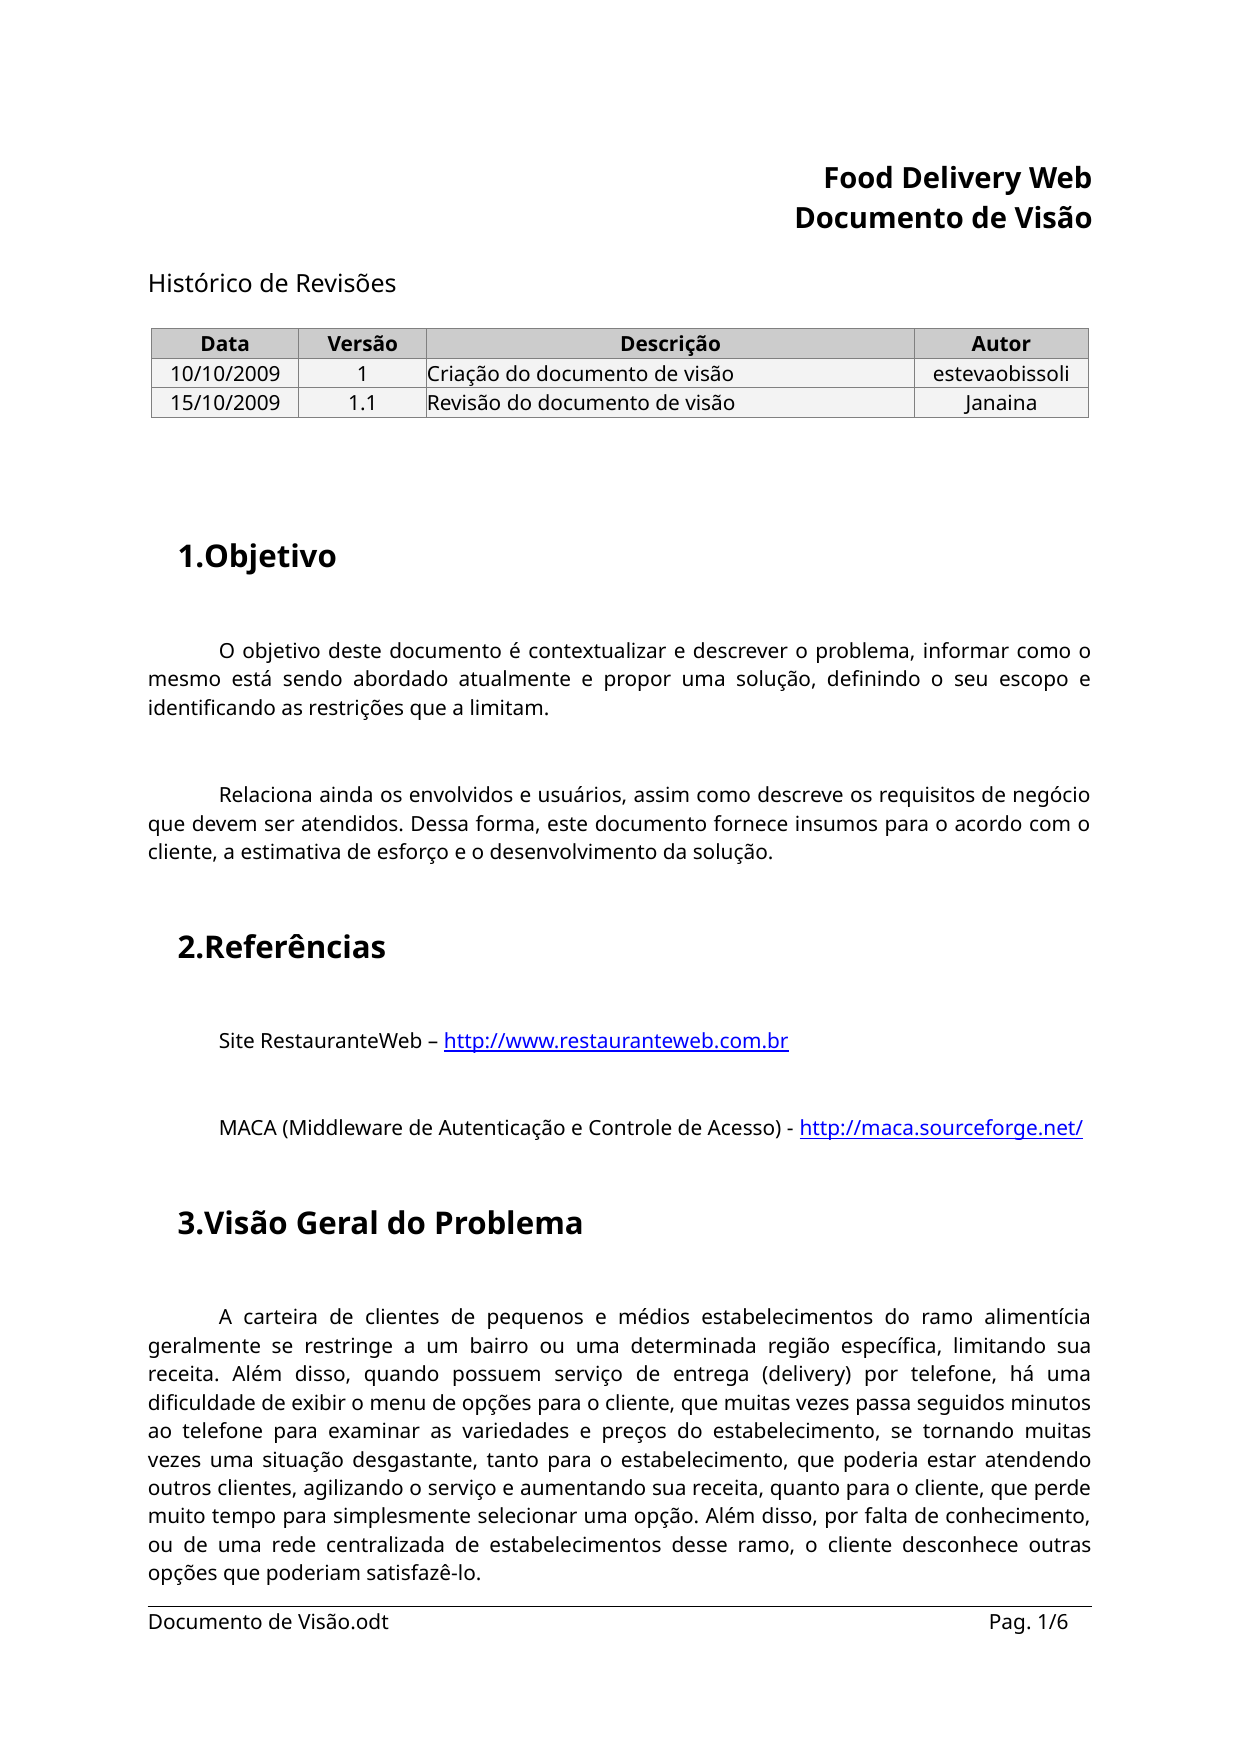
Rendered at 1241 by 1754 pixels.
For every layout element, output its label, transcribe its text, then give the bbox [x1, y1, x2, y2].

table_cell 1.1 [299, 388, 426, 417]
text Food Delivery Web [148, 158, 1092, 197]
table_header Versão [299, 329, 426, 358]
table_header Autor [915, 329, 1088, 358]
table_cell Janaina [915, 388, 1088, 417]
table_cell 10/10/2009 [152, 359, 298, 387]
subtitle Objetivo [148, 534, 1092, 577]
text Histórico de Revisões [148, 266, 1092, 300]
text Documento de Visão [185, 197, 1092, 237]
table_header Data [152, 329, 298, 358]
table_header Descrição [427, 329, 914, 358]
subtitle Visão Geral do Problema [148, 1201, 1092, 1243]
text O objetivo deste documento é contextualizar e descrever o problema, informar como o mesmo está sendo abordado atualmente e propor uma solução, definindo o seu escopo e identificando as restrições que a limitam. [148, 636, 1092, 721]
table_cell Revisão do documento de visão [427, 388, 914, 417]
text Site RestauranteWeb – http://www.restauranteweb.com.br [148, 1026, 1092, 1054]
table_cell Criação do documento de visão [427, 359, 914, 387]
text A carteira de clientes de pequenos e médios estabelecimentos do ramo alimentícia geralmente se restringe a um bairro ou uma determinada região específica, limitando sua receita. Além disso, quando possuem serviço de entrega (delivery) por telefone, há uma dificuldade de exibir o menu de opções para o cliente, que muitas vezes passa seguidos minutos ao telefone para examinar as variedades e preços do estabelecimento, se tornando muitas vezes uma situação desgastante, tanto para o estabelecimento, que poderia estar atendendo outros clientes, agilizando o serviço e aumentando sua receita, quanto para o cliente, que perde muito tempo para simplesmente selecionar uma opção. Além disso, por falta de conhecimento, ou de uma rede centralizada de estabelecimentos desse ramo, o cliente desconhece outras opções que poderiam satisfazê-lo. [148, 1302, 1092, 1587]
table_cell 15/10/2009 [152, 388, 298, 417]
text Relaciona ainda os envolvidos e usuários, assim como descreve os requisitos de negócio que devem ser atendidos. Dessa forma, este documento fornece insumos para o acordo com o cliente, a estimativa de esforço e o desenvolvimento da solução. [148, 780, 1092, 866]
table_cell estevaobissoli [915, 359, 1088, 387]
text MACA (Middleware de Autenticação e Controle de Acesso) - http://maca.sourceforge.net/ [148, 1113, 1092, 1142]
subtitle Referências [148, 924, 1092, 967]
table_cell 1 [299, 359, 426, 387]
